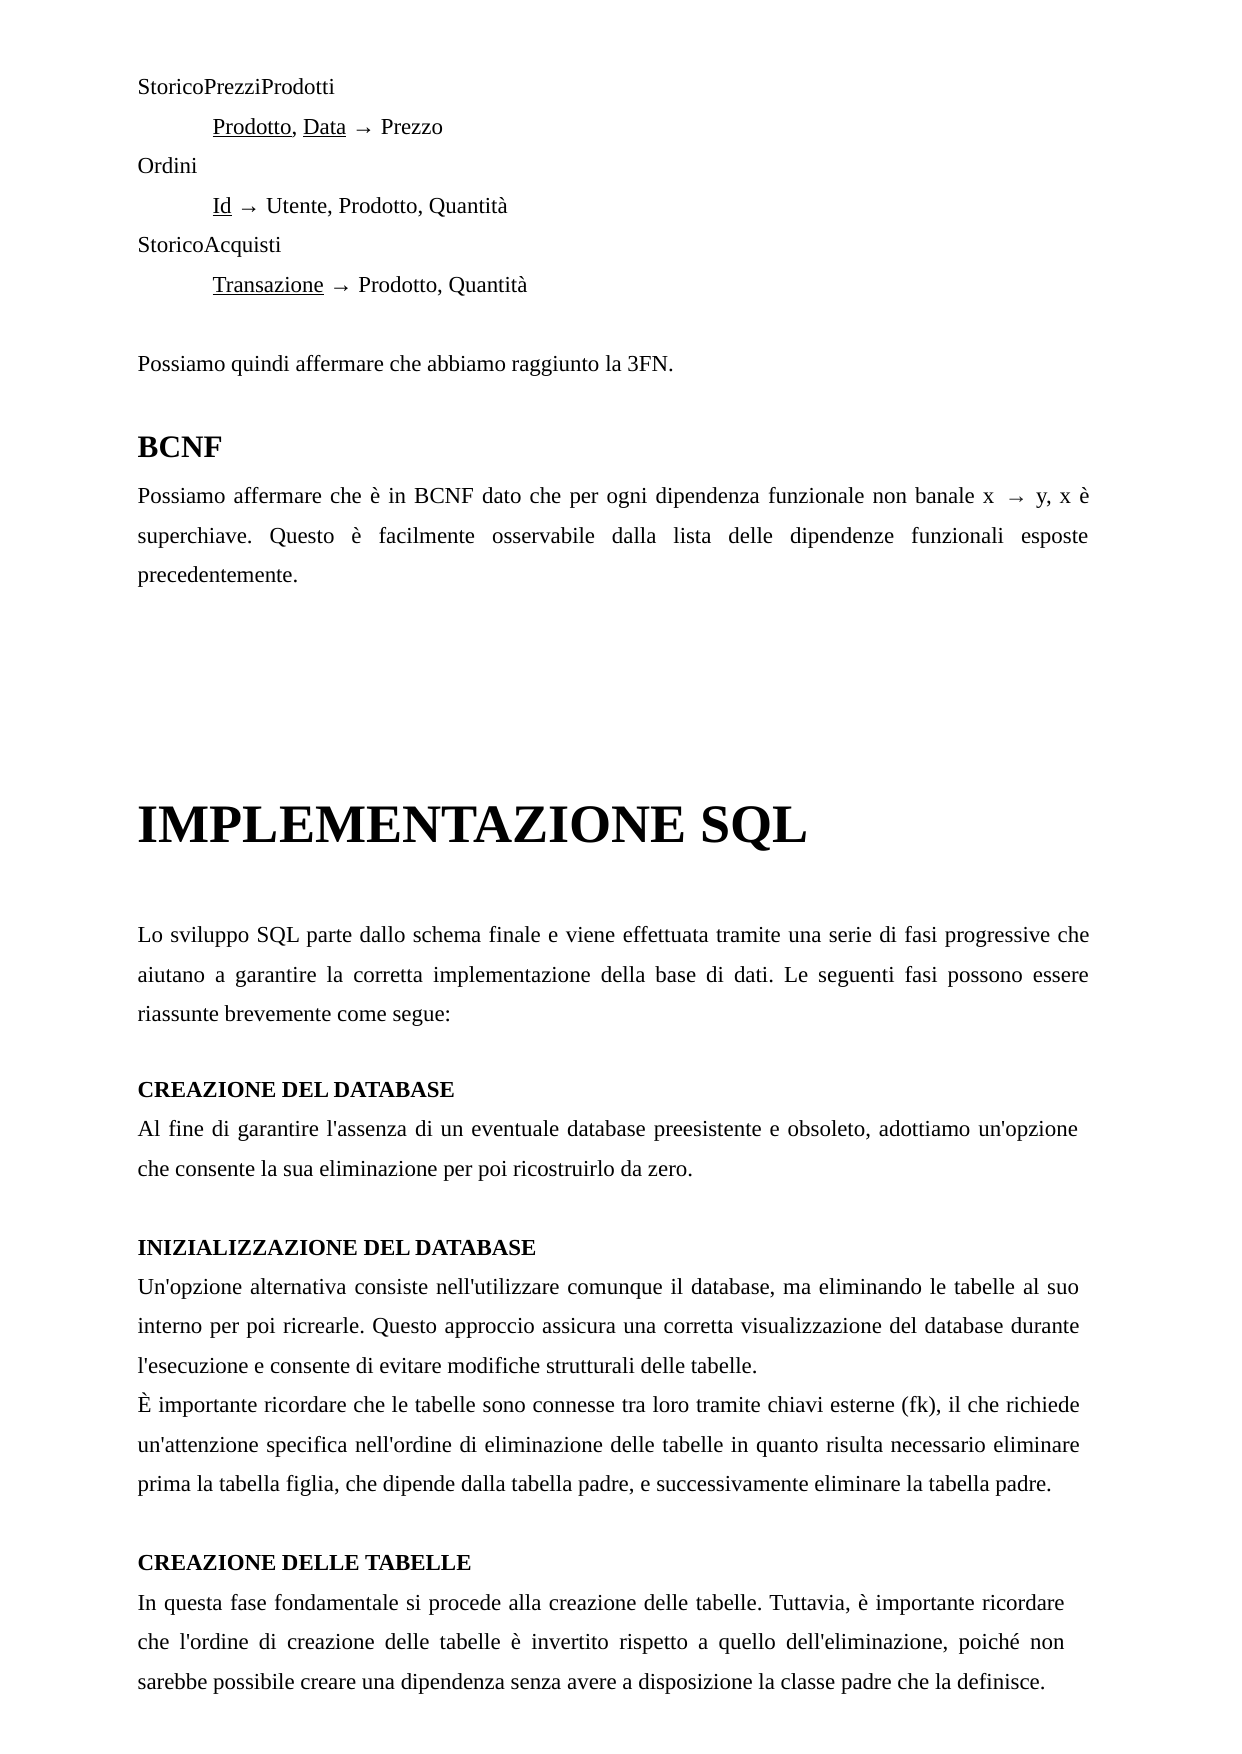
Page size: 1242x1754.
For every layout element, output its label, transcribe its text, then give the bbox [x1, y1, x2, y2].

text Un'opzione alternativa consiste nell'utilizzare comunque il database, ma eliminando le tabelle al suo interno per poi ricrearle. Questo approccio assicura una corretta visualizzazione del database durante l'esecuzione e consente di evitare modifiche strutturali delle tabelle. [137, 1273, 1081, 1378]
text Al fine di garantire l'assenza di un eventuale database preesistente e obsoleto, adottiamo un'opzione che consente la sua eliminazione per poi ricostruirlo da zero. [137, 1115, 1079, 1181]
text INIZIALIZZAZIONE DEL DATABASE [137, 1233, 1092, 1260]
text Ordini [137, 152, 1092, 179]
text In questa fase fondamentale si procede alla creazione delle tabelle. Tuttavia, è importante ricordare che l'ordine di creazione delle tabelle è invertito rispetto a quello dell'eliminazione, poiché non sarebbe possibile creare una dipendenza senza avere a disposizione la classe padre che la definisce. [137, 1589, 1067, 1694]
text È importante ricordare che le tabelle sono connesse tra loro tramite chiavi esterne (fk), il che richiede un'attenzione specifica nell'ordine di eliminazione delle tabelle in quanto risulta necessario eliminare prima la tabella figlia, che dipende dalla tabella padre, e successivamente eliminare la tabella padre. [137, 1391, 1081, 1497]
text Prodotto, Data → Prezzo [137, 113, 1092, 139]
text CREAZIONE DEL DATABASE [137, 1076, 1092, 1102]
text IMPLEMENTAZIONE SQL [137, 792, 1092, 854]
text StoricoAcquisti [137, 231, 1092, 258]
text BCNF [137, 429, 1092, 465]
text CREAZIONE DELLE TABELLE [137, 1549, 1092, 1576]
text Possiamo quindi affermare che abbiamo raggiunto la 3FN. [137, 350, 1092, 376]
text Possiamo affermare che è in BCNF dato che per ogni dipendenza funzionale non banale x → y, x è superchiave. Questo è facilmente osservabile dalla lista delle dipendenze funzionali esposte precedentemente. [137, 483, 1089, 588]
text Id → Utente, Prodotto, Quantità [137, 192, 1092, 218]
text StoricoPrezziProdotti [137, 73, 1092, 100]
text Transazione → Prodotto, Quantità [137, 271, 1092, 297]
text Lo sviluppo SQL parte dallo schema finale e viene effettuata tramite una serie di fasi progressive che aiutano a garantire la corretta implementazione della base di dati. Le seguenti fasi possono essere riassunte brevemente come segue: [137, 921, 1092, 1026]
